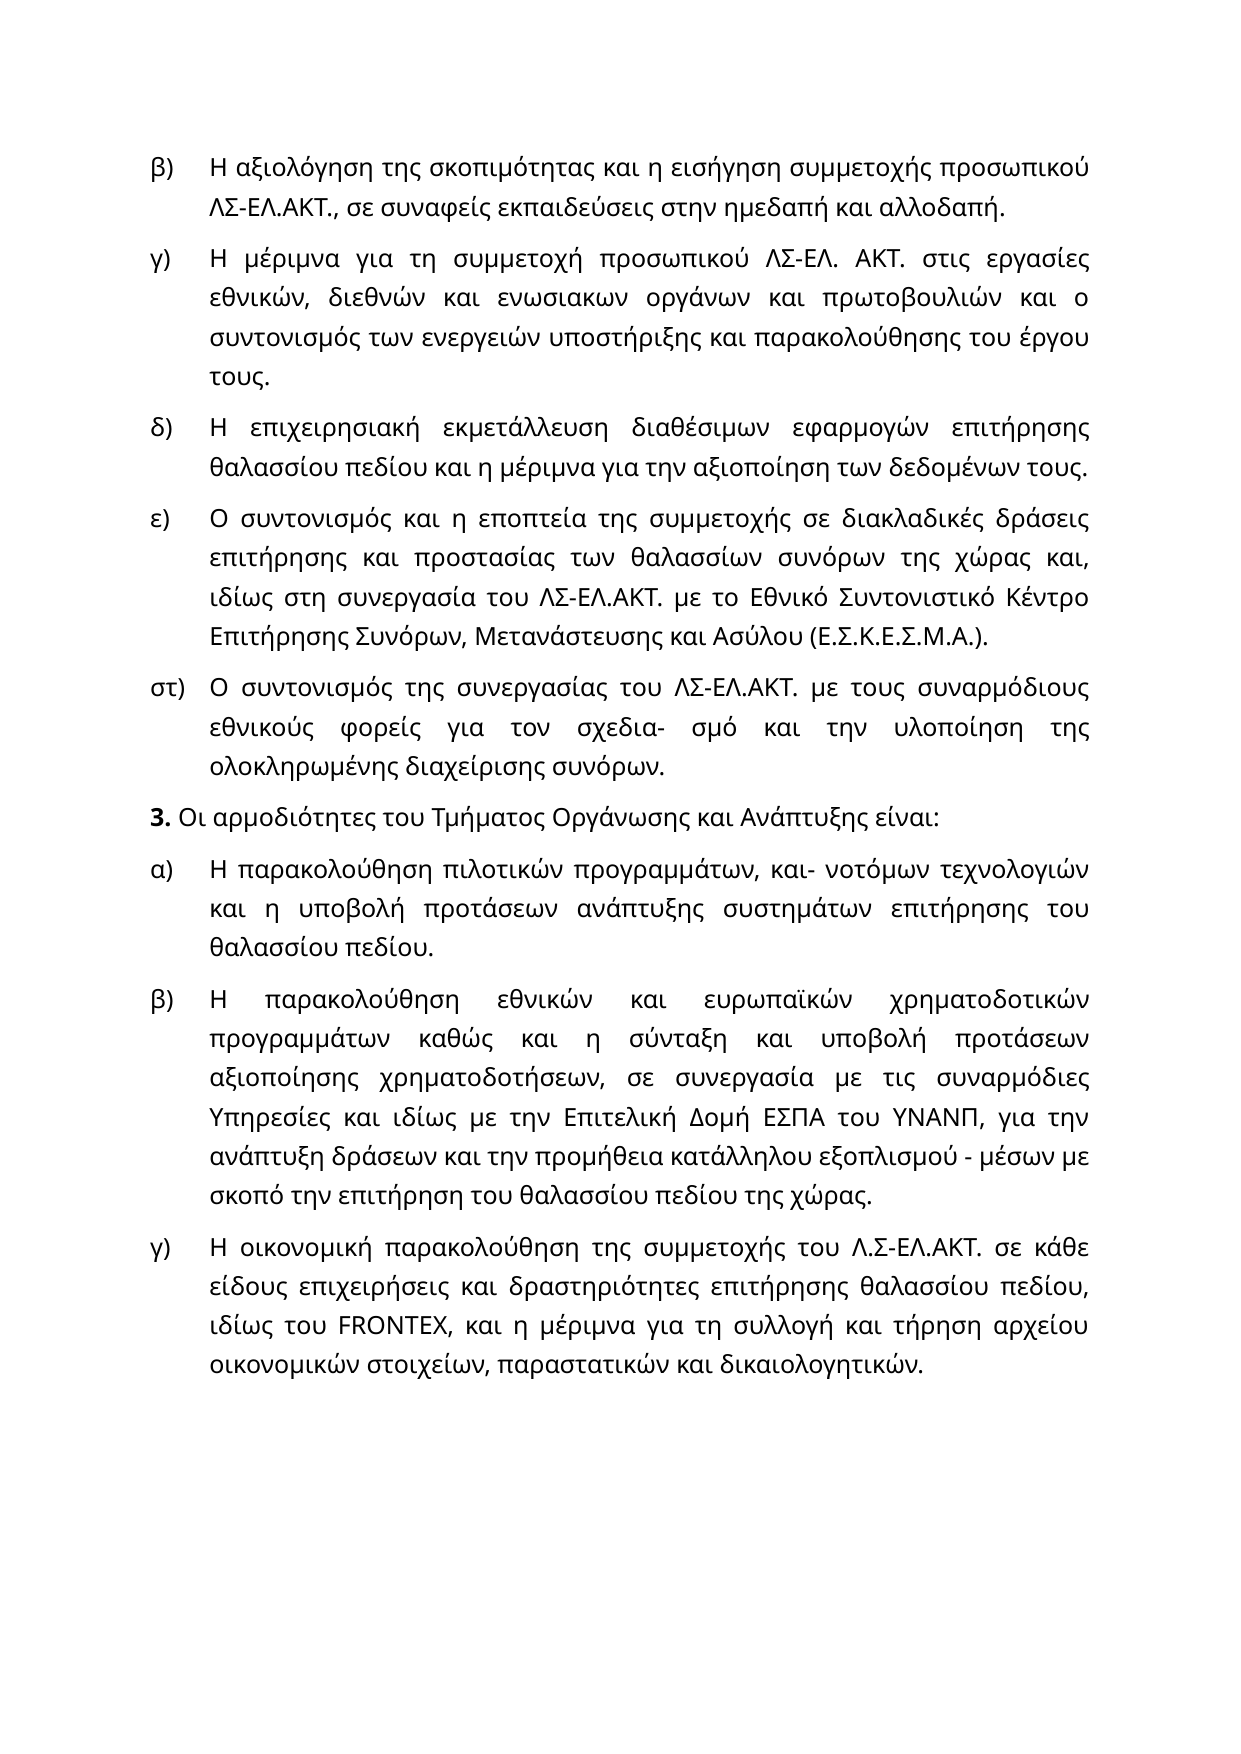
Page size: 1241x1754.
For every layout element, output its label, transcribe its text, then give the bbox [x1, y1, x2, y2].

list ε) Ο συντονισμός και η εποπτεία της συμμετοχής σε διακλαδικές δράσεις επιτήρησης και προστασίας των θαλασσίων συνόρων της χώρας και, ιδίως στη συνεργασία του ΛΣ-ΕΛ.ΑΚΤ. με το Εθνικό Συντονιστικό Κέντρο Επιτήρησης Συνόρων, Μετανάστευσης και Ασύλου (Ε.Σ.Κ.Ε.Σ.Μ.Α.). [150, 501, 1090, 652]
list στ) Ο συντονισμός της συνεργασίας του ΛΣ-ΕΛ.ΑΚΤ. με τους συναρμόδιους εθνικούς φορείς για τον σχεδια- σμό και την υλοποίηση της ολοκληρωμένης διαχείρισης συνόρων. [150, 670, 1090, 782]
list γ) Η μέριμνα για τη συμμετοχή προσωπικού ΛΣ-ΕΛ. AKT. στις εργασίες εθνικών, διεθνών και ενωσιακων οργάνων και πρωτοβουλιών και ο συντονισμός των ενεργειών υποστήριξης και παρακολούθησης του έργου τους. [150, 241, 1090, 392]
list γ) Η οικονομική παρακολούθηση της συμμετοχής του Λ.Σ-ΕΛ.ΑΚΤ. σε κάθε είδους επιχειρήσεις και δραστηριότητες επιτήρησης θαλασσίου πεδίου, ιδίως του FRONTEX, και η μέριμνα για τη συλλογή και τήρηση αρχείου οικονομικών στοιχείων, παραστατικών και δικαιολογητικών. [150, 1229, 1090, 1381]
list β) Η παρακολούθηση εθνικών και ευρωπαϊκών χρηματοδοτικών προγραμμάτων καθώς και η σύνταξη και υποβολή προτάσεων αξιοποίησης χρηματοδοτήσεων, σε συνεργασία με τις συναρμόδιες Υπηρεσίες και ιδίως με την Επιτελική Δομή ΕΣΠΑ του ΥΝΑΝΠ, για την ανάπτυξη δράσεων και την προμήθεια κατάλληλου εξοπλισμού - μέσων με σκοπό την επιτήρηση του θαλασσίου πεδίου της χώρας. [150, 982, 1090, 1212]
list δ) Η επιχειρησιακή εκμετάλλευση διαθέσιμων εφαρμογών επιτήρησης θαλασσίου πεδίου και η μέριμνα για την αξιοποίηση των δεδομένων τους. [150, 410, 1090, 483]
text 3. Οι αρμοδιότητες του Τμήματος Οργάνωσης και Ανάπτυξης είναι: [150, 800, 1090, 834]
list β) Η αξιολόγηση της σκοπιμότητας και η εισήγηση συμμετοχής προσωπικού ΛΣ-ΕΛ.ΑΚΤ., σε συναφείς εκπαιδεύσεις στην ημεδαπή και αλλοδαπή. [150, 150, 1090, 223]
list α) Η παρακολούθηση πιλοτικών προγραμμάτων, και- νοτόμων τεχνολογιών και η υποβολή προτάσεων ανάπτυξης συστημάτων επιτήρησης του θαλασσίου πεδίου. [150, 852, 1090, 964]
